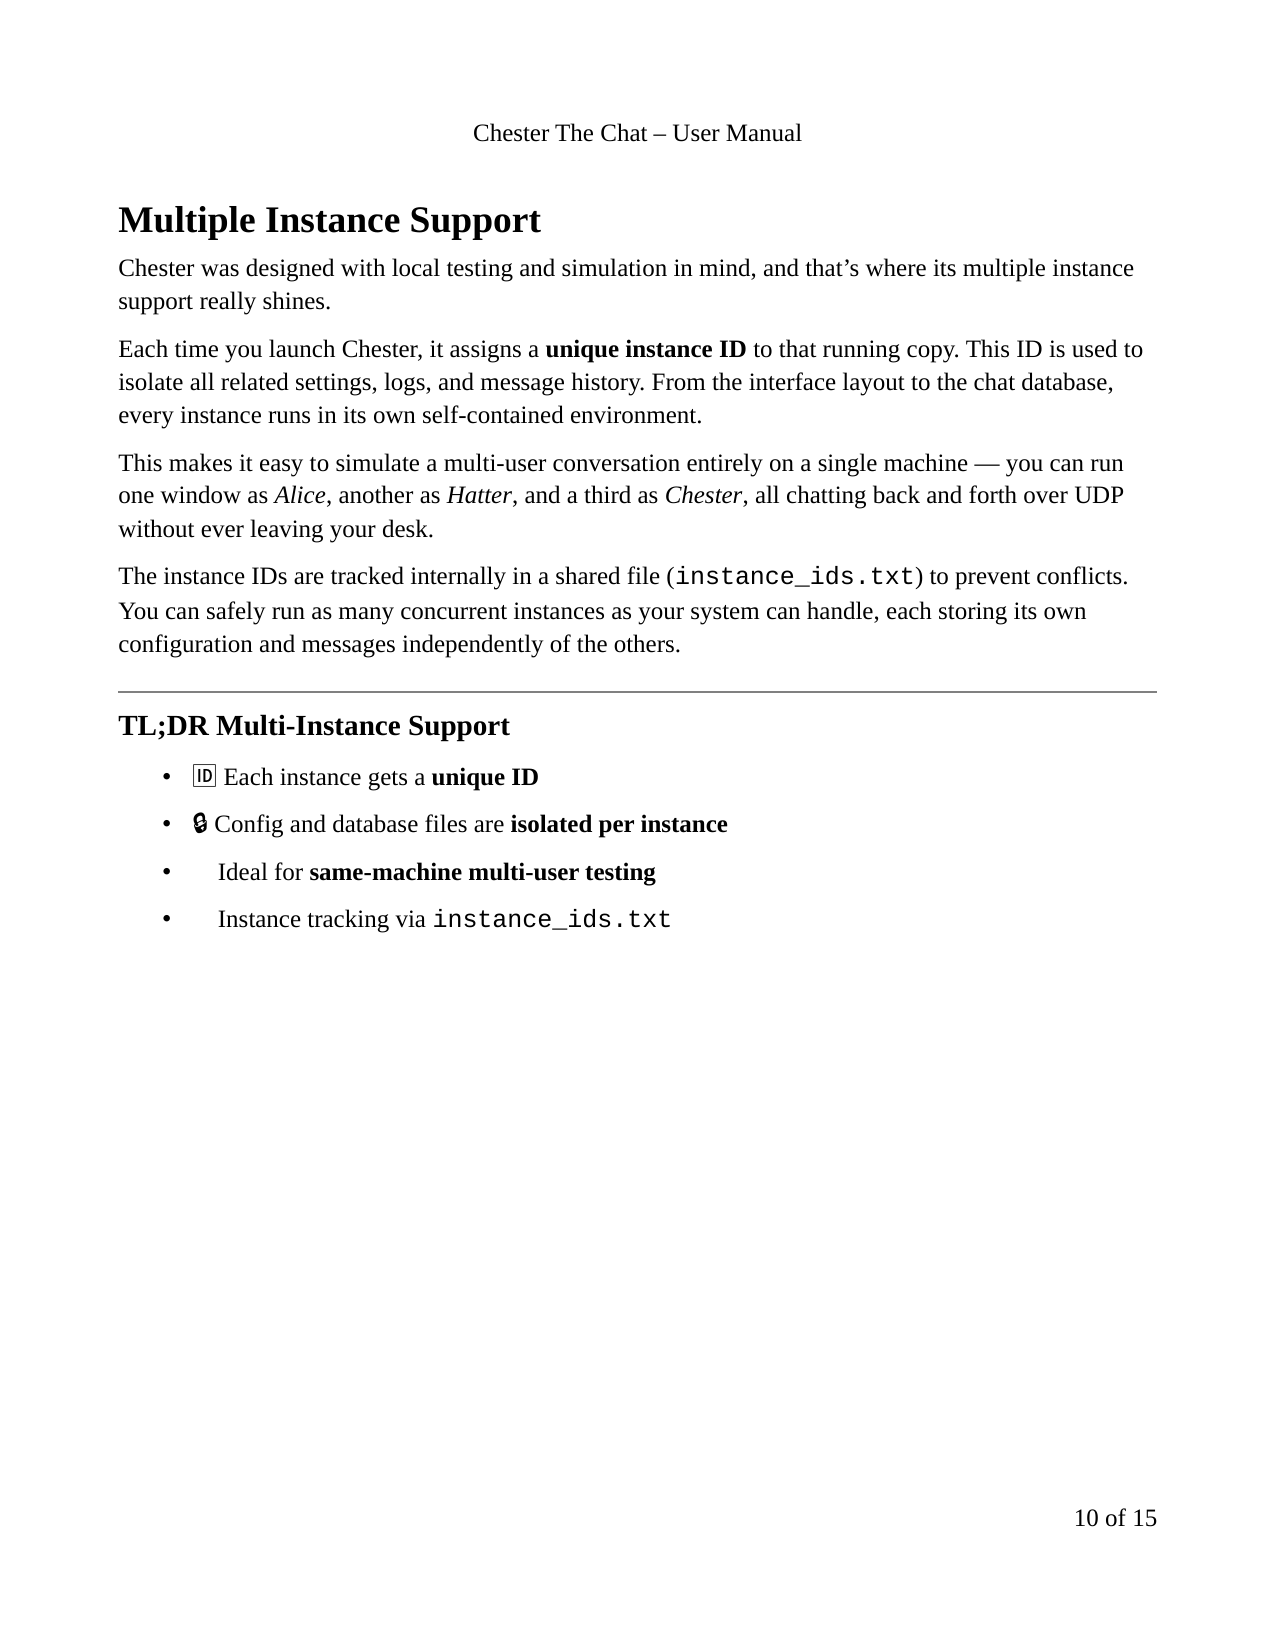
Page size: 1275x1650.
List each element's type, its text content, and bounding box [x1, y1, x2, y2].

text The instance IDs are tracked internally in a shared file (instance_ids.txt) to prevent conflicts. You can safely run as many concurrent instances as your system can handle, each storing its own configuration and messages independently of the others. [118, 561, 1157, 658]
subtitle Multiple Instance Support [118, 198, 1157, 241]
text This makes it easy to simulate a multi-user conversation entirely on a single machine — you can run one window as Alice, another as Hatter, and a third as Chester, all chatting back and forth over UDP without ever leaving your desk. [118, 448, 1157, 542]
text Chester was designed with local testing and simulation in mind, and that’s where its multiple instance support really shines. [118, 253, 1157, 315]
text Each time you launch Chester, it assigns a unique instance ID to that running copy. This ID is used to isolate all related settings, logs, and message history. From the interface layout to the chat database, every instance runs in its own self-contained environment. [118, 334, 1157, 429]
list 🔒 Config and database files are isolated per instance [162, 809, 1157, 838]
list 💬 Ideal for same-machine multi-user testing [162, 857, 1157, 886]
list 📂 Instance tracking via instance_ids.txt [162, 904, 1157, 935]
subtitle TL;DR Multi-Instance Support [118, 708, 1157, 742]
list 🆔 Each instance gets a unique ID [162, 762, 1157, 790]
